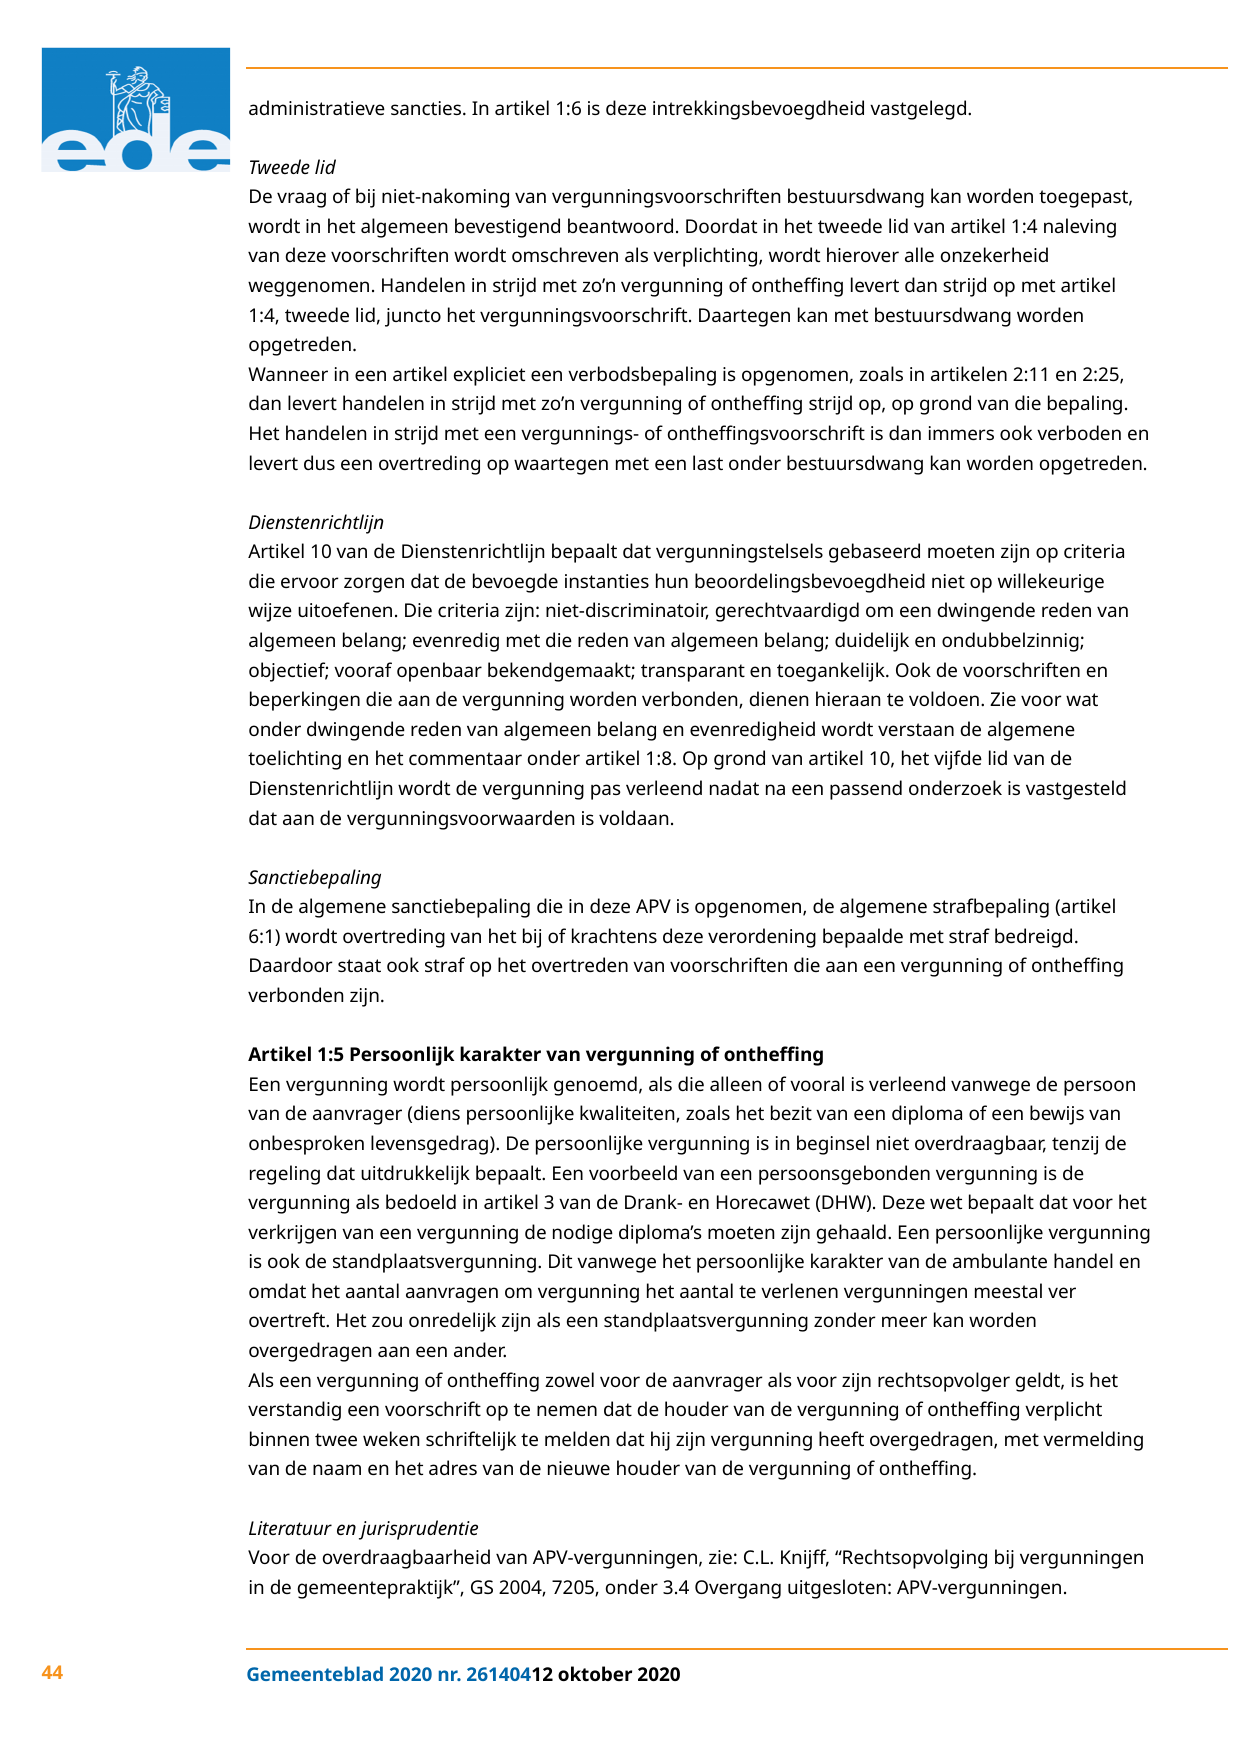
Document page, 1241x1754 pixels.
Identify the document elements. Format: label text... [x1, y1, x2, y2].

text Dienstenrichtlijn [248, 509, 1152, 535]
text Artikel 10 van de Dienstenrichtlijn bepaalt dat vergunningstelsels gebaseerd moeten zijn op criteria die ervoor zorgen dat de bevoegde instanties hun beoordelingsbevoegdheid niet op willekeurige wijze uitoefenen. Die criteria zijn: niet-discriminatoir, gerechtvaardigd om een dwingende reden van algemeen belang; evenredig met die reden van algemeen belang; duidelijk en ondubbelzinnig; objectief; vooraf openbaar bekendgemaakt; transparant en toegankelijk. Ook de voorschriften en beperkingen die aan de vergunning worden verbonden, dienen hieraan te voldoen. Zie voor wat onder dwingende reden van algemeen belang en evenredigheid wordt verstaan de algemene toelichting en het commentaar onder artikel 1:8. Op grond van artikel 10, het vijfde lid van de Dienstenrichtlijn wordt de vergunning pas verleend nadat na een passend onderzoek is vastgesteld dat aan de vergunningsvoorwaarden is voldaan. [248, 538, 1152, 831]
text Wanneer in een artikel expliciet een verbodsbepaling is opgenomen, zoals in artikelen 2:11 en 2:25, dan levert handelen in strijd met zo’n vergunning of ontheffing strijd op, op grond van die bepaling. Het handelen in strijd met een vergunnings- of ontheffingsvoorschrift is dan immers ook verboden en levert dus een overtreding op waartegen met een last onder bestuursdwang kan worden opgetreden. [248, 361, 1152, 476]
text Artikel 1:5 Persoonlijk karakter van vergunning of ontheffing [248, 1041, 1152, 1067]
text Literatuur en jurisprudentie [248, 1515, 1152, 1541]
text Sanctiebepaling [248, 864, 1152, 890]
picture [41, 47, 231, 172]
text Voor de overdraagbaarheid van APV-vergunningen, zie: C.L. Knijff, “Rechtsopvolging bij vergunningen in de gemeentepraktijk”, GS 2004, 7205, onder 3.4 Overgang uitgesloten: APV-vergunningen. [248, 1544, 1152, 1600]
text Een vergunning wordt persoonlijk genoemd, als die alleen of vooral is verleend vanwege de persoon van de aanvrager (diens persoonlijke kwaliteiten, zoals het bezit van een diploma of een bewijs van onbesproken levensgedrag). De persoonlijke vergunning is in beginsel niet overdraagbaar, tenzij de regeling dat uitdrukkelijk bepaalt. Een voorbeeld van een persoonsgebonden vergunning is de vergunning als bedoeld in artikel 3 van de Drank- en Horecawet (DHW). Deze wet bepaalt dat voor het verkrijgen van een vergunning de nodige diploma’s moeten zijn gehaald. Een persoonlijke vergunning is ook de standplaatsvergunning. Dit vanwege het persoonlijke karakter van de ambulante handel en omdat het aantal aanvragen om vergunning het aantal te verlenen vergunningen meestal ver overtreft. Het zou onredelijk zijn als een standplaatsvergunning zonder meer kan worden overgedragen aan een ander. [248, 1071, 1152, 1363]
text Als een vergunning of ontheffing zowel voor de aanvrager als voor zijn rechtsopvolger geldt, is het verstandig een voorschrift op te nemen dat de houder van de vergunning of ontheffing verplicht binnen twee weken schriftelijk te melden dat hij zijn vergunning heeft overgedragen, met vermelding van de naam en het adres van de nieuwe houder van de vergunning of ontheffing. [248, 1367, 1152, 1481]
text De vraag of bij niet-nakoming van vergunningsvoorschriften bestuursdwang kan worden toegepast, wordt in het algemeen bevestigend beantwoord. Doordat in het tweede lid van artikel 1:4 naleving van deze voorschriften wordt omschreven als verplichting, wordt hierover alle onzekerheid weggenomen. Handelen in strijd met zo’n vergunning of ontheffing levert dan strijd op met artikel 1:4, tweede lid, juncto het vergunningsvoorschrift. Daartegen kan met bestuursdwang worden opgetreden. [248, 183, 1152, 357]
text administratieve sancties. In artikel 1:6 is deze intrekkingsbevoegdheid vastgelegd. [248, 95, 1152, 121]
text In de algemene sanctiebepaling die in deze APV is opgenomen, de algemene strafbepaling (artikel 6:1) wordt overtreding van het bij of krachtens deze verordening bepaalde met straf bedreigd. Daardoor staat ook straf op het overtreden van voorschriften die aan een vergunning of ontheffing verbonden zijn. [248, 893, 1152, 1008]
text Tweede lid [248, 154, 1152, 180]
